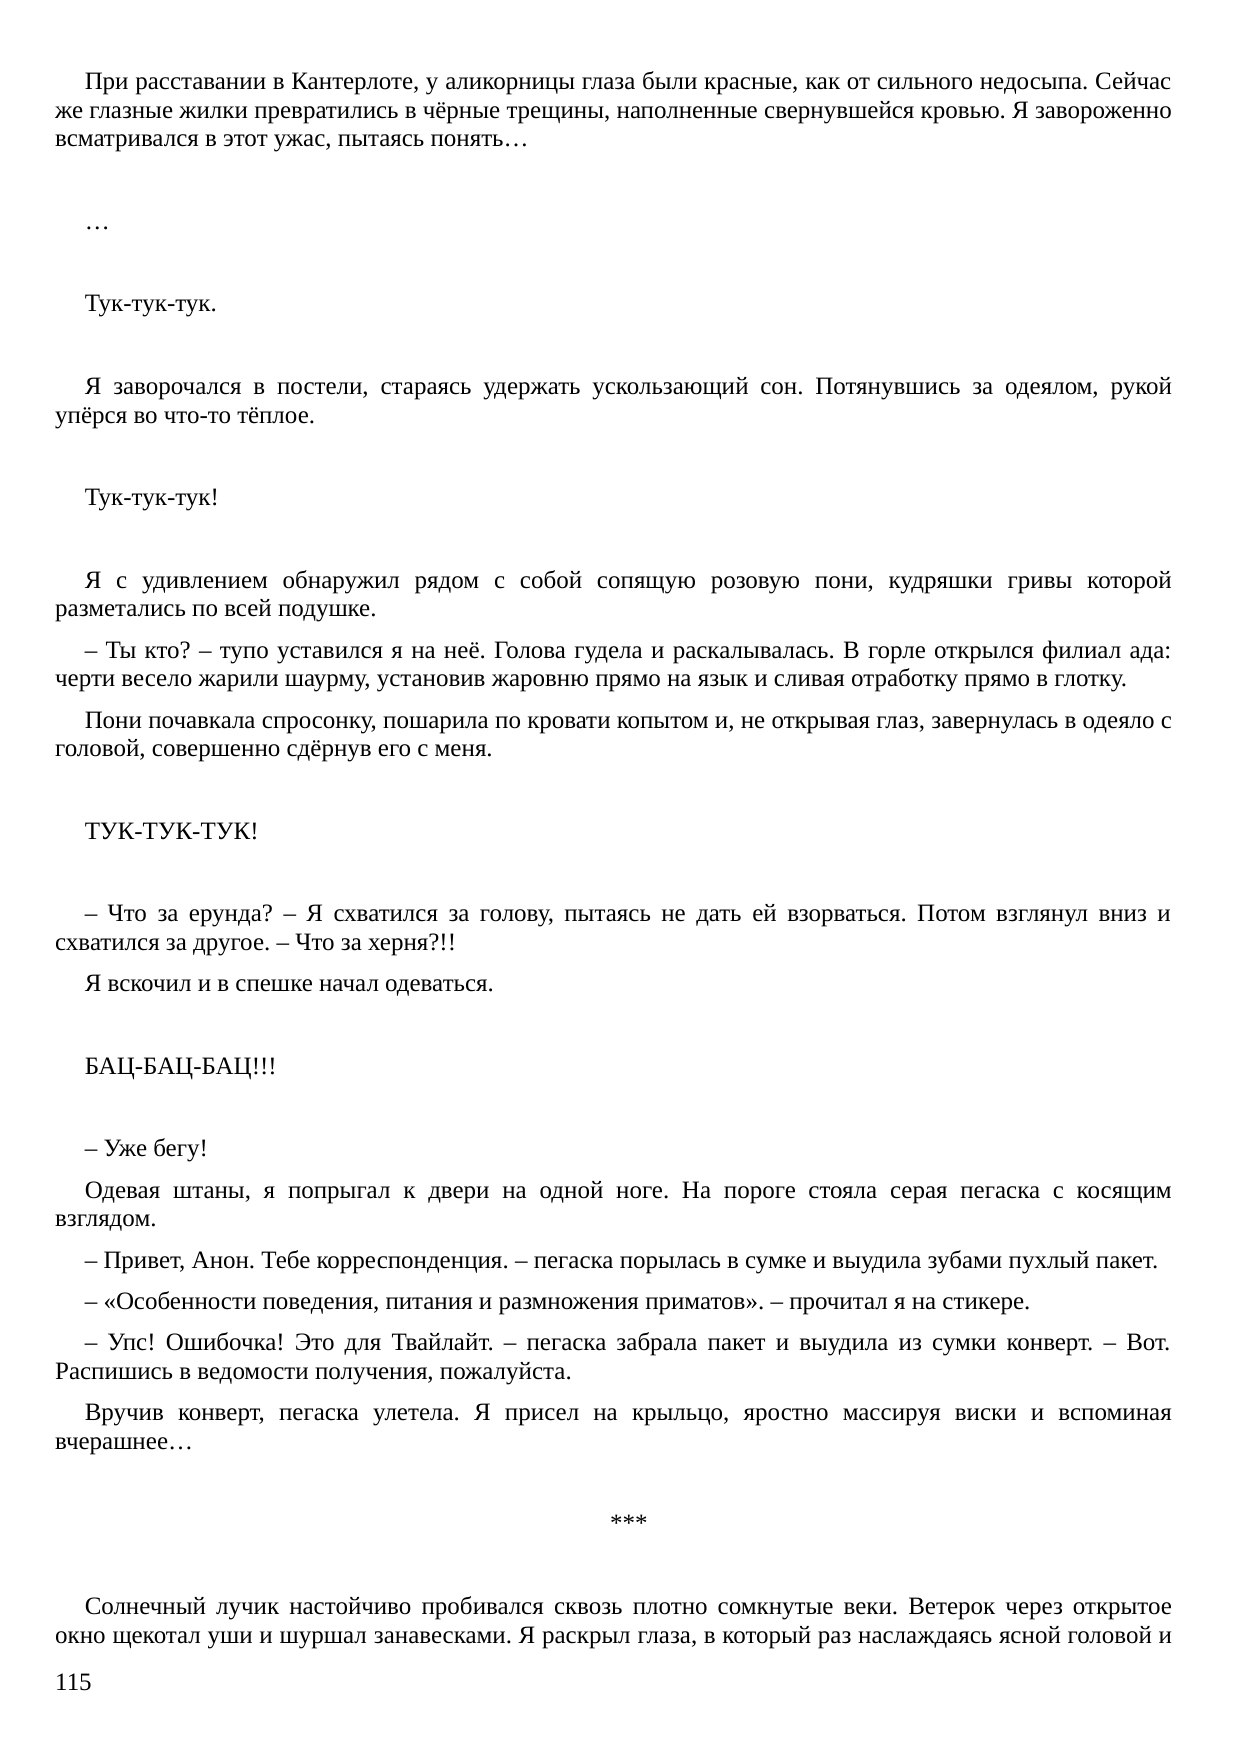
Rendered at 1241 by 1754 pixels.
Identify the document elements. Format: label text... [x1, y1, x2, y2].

text – Уже бегу! [55, 1133, 1173, 1162]
text Солнечный лучик настойчиво пробивался сквозь плотно сомкнутые веки. Ветерок через открытое окно щекотал уши и шуршал занавесками. Я раскрыл глаза, в который раз наслаждаясь ясной головой и [55, 1591, 1173, 1648]
text – «Особенности поведения, питания и размножения приматов». – прочитал я на стикере. [55, 1286, 1173, 1315]
text – Упс! Ошибочка! Это для Твайлайт. – пегаска забрала пакет и выудила из сумки конверт. – Вот. Распишись в ведомости получения, пожалуйста. [55, 1327, 1173, 1385]
text Я заворочался в постели, стараясь удержать ускользающий сон. Потянувшись за одеялом, рукой упёрся во что-то тёплое. [55, 371, 1173, 428]
text Я вскочил и в спешке начал одеваться. [55, 968, 1173, 997]
text *** [55, 1508, 1173, 1537]
text – Что за ерунда? – Я схватился за голову, пытаясь не дать ей взорваться. Потом взглянул вниз и схватился за другое. – Что за херня?!! [55, 898, 1173, 956]
text Я с удивлением обнаружил рядом с собой сопящую розовую пони, кудряшки гривы которой разметались по всей подушке. [55, 565, 1173, 622]
text ТУК-ТУК-ТУК! [55, 816, 1173, 845]
text – Ты кто? – тупо уставился я на неё. Голова гудела и раскалывалась. В горле открылся филиал ада: черти весело жарили шаурму, установив жаровню прямо на язык и сливая отработку прямо в глотку. [55, 635, 1173, 692]
text Пони почавкала спросонку, пошарила по кровати копытом и, не открывая глаз, завернулась в одеяло с головой, совершенно сдёрнув его с меня. [55, 705, 1173, 762]
text – Привет, Анон. Тебе корреспонденция. – пегаска порылась в сумке и выудила зубами пухлый пакет. [55, 1245, 1173, 1273]
text При расставании в Кантерлоте, у аликорницы глаза были красные, как от сильного недосыпа. Сейчас же глазные жилки превратились в чёрные трещины, наполненные свернувшейся кровью. Я завороженно всматривался в этот ужас, пытаясь понять… [55, 66, 1173, 152]
text БАЦ-БАЦ-БАЦ!!! [55, 1051, 1173, 1080]
text Тук-тук-тук. [55, 288, 1173, 317]
text Одевая штаны, я попрыгал к двери на одной ноге. На пороге стояла серая пегаска с косящим взглядом. [55, 1175, 1173, 1232]
text Тук-тук-тук! [55, 482, 1173, 511]
text Вручив конверт, пегаска улетела. Я присел на крыльцо, яростно массируя виски и вспоминая вчерашнее… [55, 1397, 1173, 1455]
text … [55, 206, 1173, 235]
